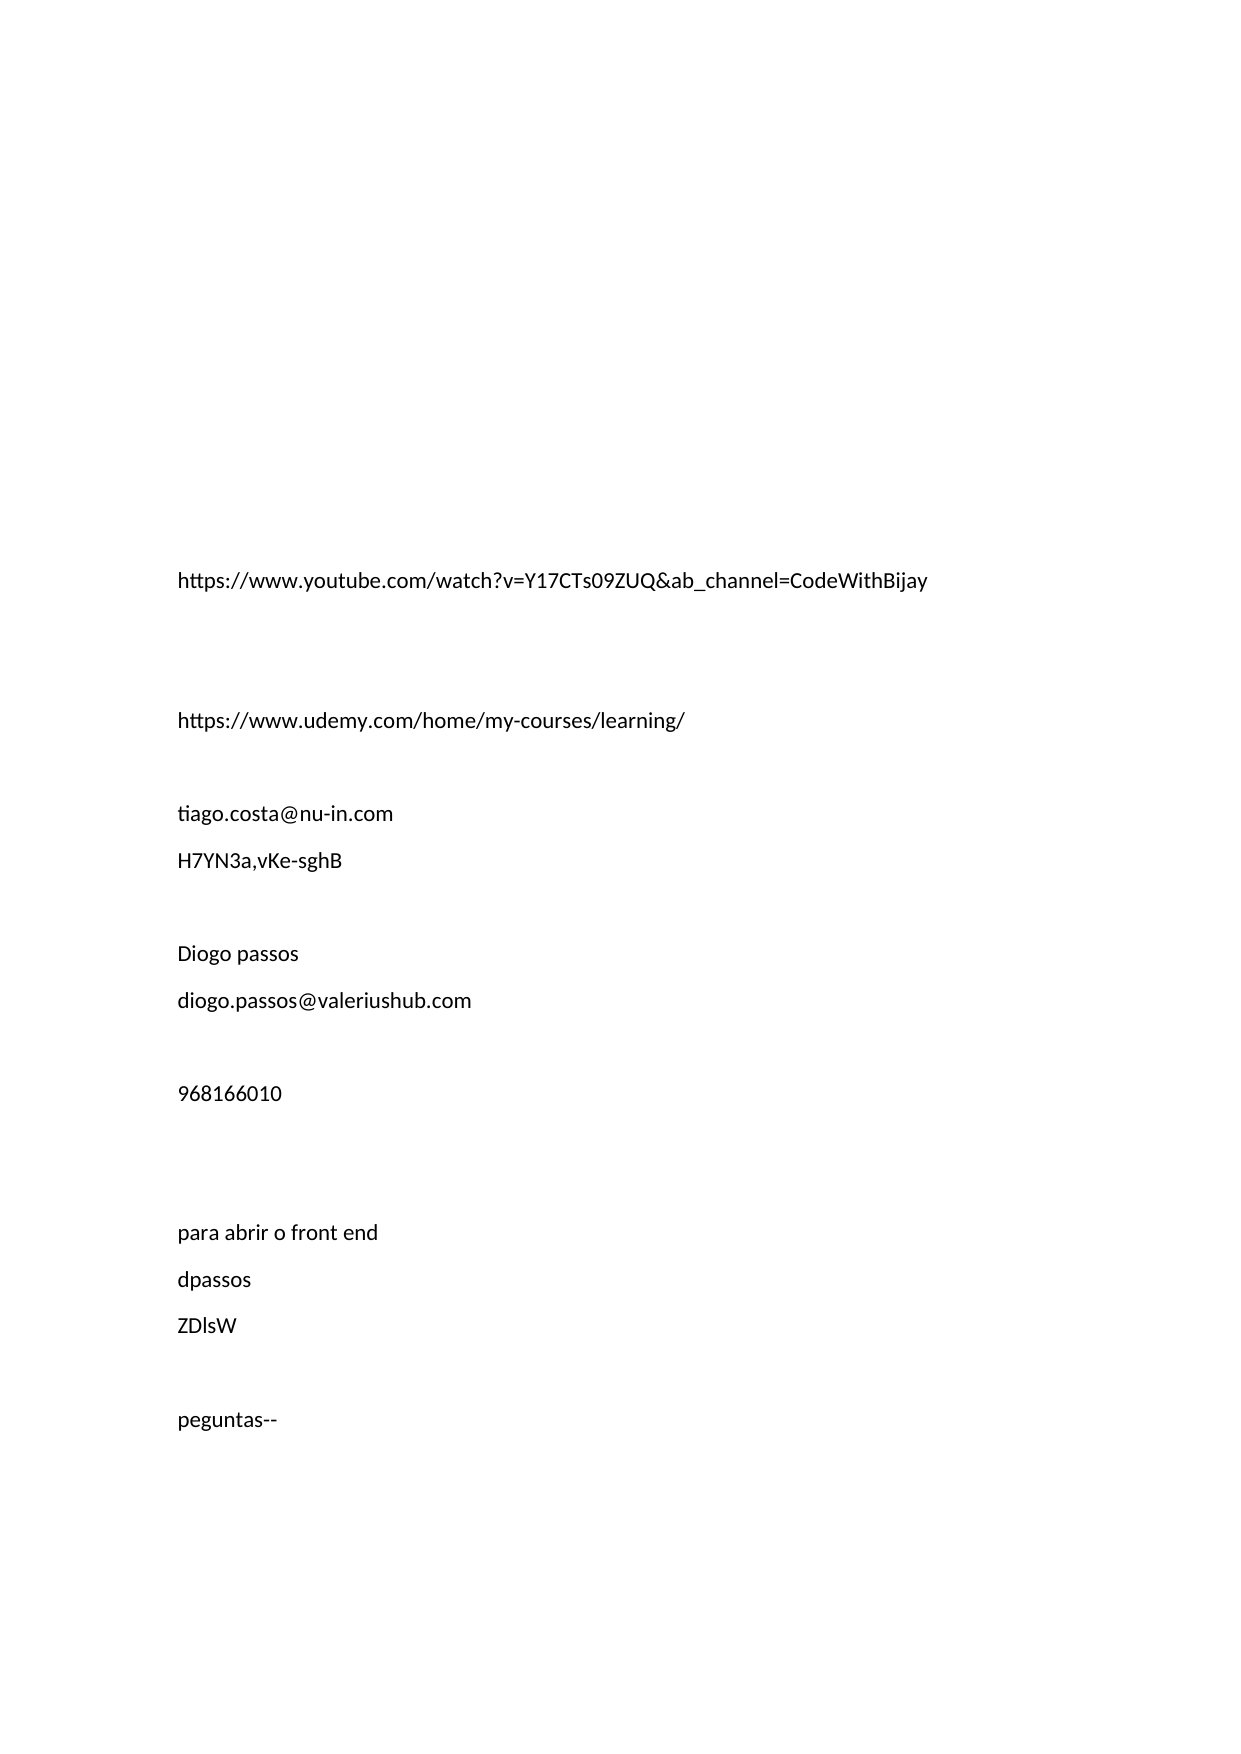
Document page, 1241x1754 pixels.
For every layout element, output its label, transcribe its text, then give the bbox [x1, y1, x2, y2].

text diogo.passos@valeriushub.com [177, 986, 1063, 1014]
text https://www.youtube.com/watch?v=Y17CTs09ZUQ&ab_channel=CodeWithBijay [177, 567, 1063, 595]
text H7YN3a,vKe-sghB [177, 846, 1063, 874]
text para abrir o front end [177, 1218, 1063, 1247]
text 968166010 [177, 1079, 1063, 1107]
text https://www.udemy.com/home/my-courses/learning/ [177, 706, 1063, 734]
text peguntas-- [177, 1405, 1063, 1433]
text tiago.costa@nu-in.com [177, 799, 1063, 827]
text ZDlsW [177, 1312, 1063, 1340]
text dpassos [177, 1265, 1063, 1293]
text Diogo passos [177, 939, 1063, 967]
